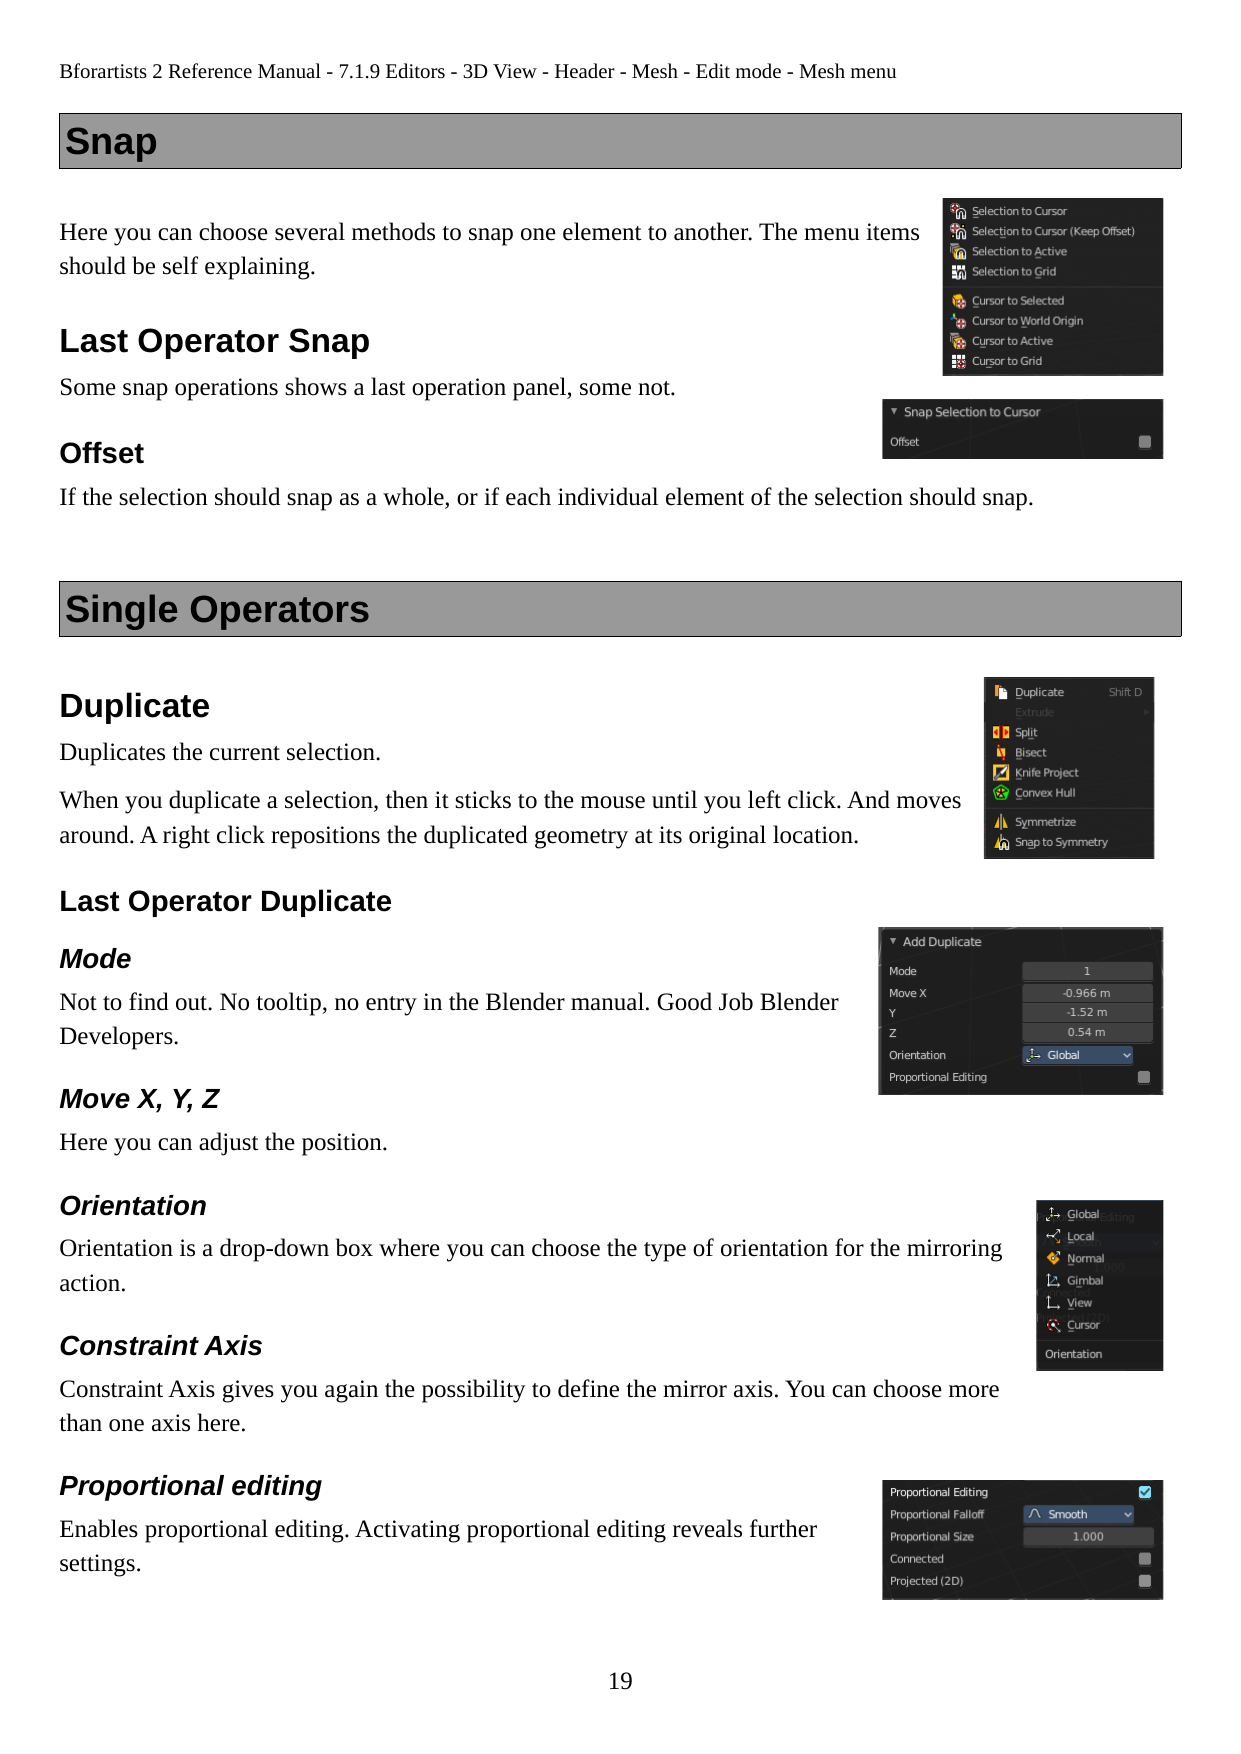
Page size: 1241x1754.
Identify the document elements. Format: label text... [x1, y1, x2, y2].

text Not to find out. No tooltip, no entry in the Blender manual. Good Job Blender Developers. [59, 987, 878, 1050]
subtitle [1164, 321, 1181, 360]
subtitle Constraint Axis [59, 1329, 1036, 1361]
table_header Snap [60, 114, 1181, 168]
text Duplicates the current selection. [59, 737, 983, 765]
picture [1036, 1200, 1164, 1371]
picture [983, 677, 1155, 859]
picture [882, 1480, 1164, 1600]
subtitle Last Operator Duplicate [59, 884, 1181, 917]
text If the selection should snap as a whole, or if each individual element of the selection should snap. [59, 482, 1181, 511]
picture [882, 399, 1164, 459]
text Here you can adjust the position. [59, 1127, 1181, 1156]
picture [942, 198, 1164, 376]
subtitle Last Operator Snap [59, 321, 942, 360]
subtitle [1164, 942, 1181, 974]
text Constraint Axis gives you again the possibility to define the mirror axis. You can choose more than one axis here. [59, 1374, 1181, 1437]
table_header Single Operators [60, 582, 1181, 636]
text When you duplicate a selection, then it sticks to the mouse until you left click. And moves around. A right click repositions the duplicated geometry at its original location. [59, 786, 983, 849]
subtitle [1155, 685, 1181, 724]
subtitle Orientation [59, 1189, 1181, 1221]
subtitle Mode [59, 942, 878, 974]
picture [878, 927, 1164, 1095]
text Some snap operations shows a last operation panel, some not. [59, 372, 1181, 401]
subtitle Move X, Y, Z [59, 1083, 1181, 1115]
text Orientation is a drop-down box where you can choose the type of orientation for the mirroring action. [59, 1233, 1036, 1296]
subtitle Proportional editing [59, 1470, 1181, 1502]
subtitle [1164, 1329, 1181, 1361]
subtitle Offset [59, 436, 1181, 470]
subtitle Duplicate [59, 685, 983, 724]
text Here you can choose several methods to snap one element to another. The menu items should be self explaining. [59, 217, 942, 280]
text [1155, 737, 1181, 765]
text Enables proportional editing. Activating proportional editing reveals further settings. [59, 1514, 882, 1577]
